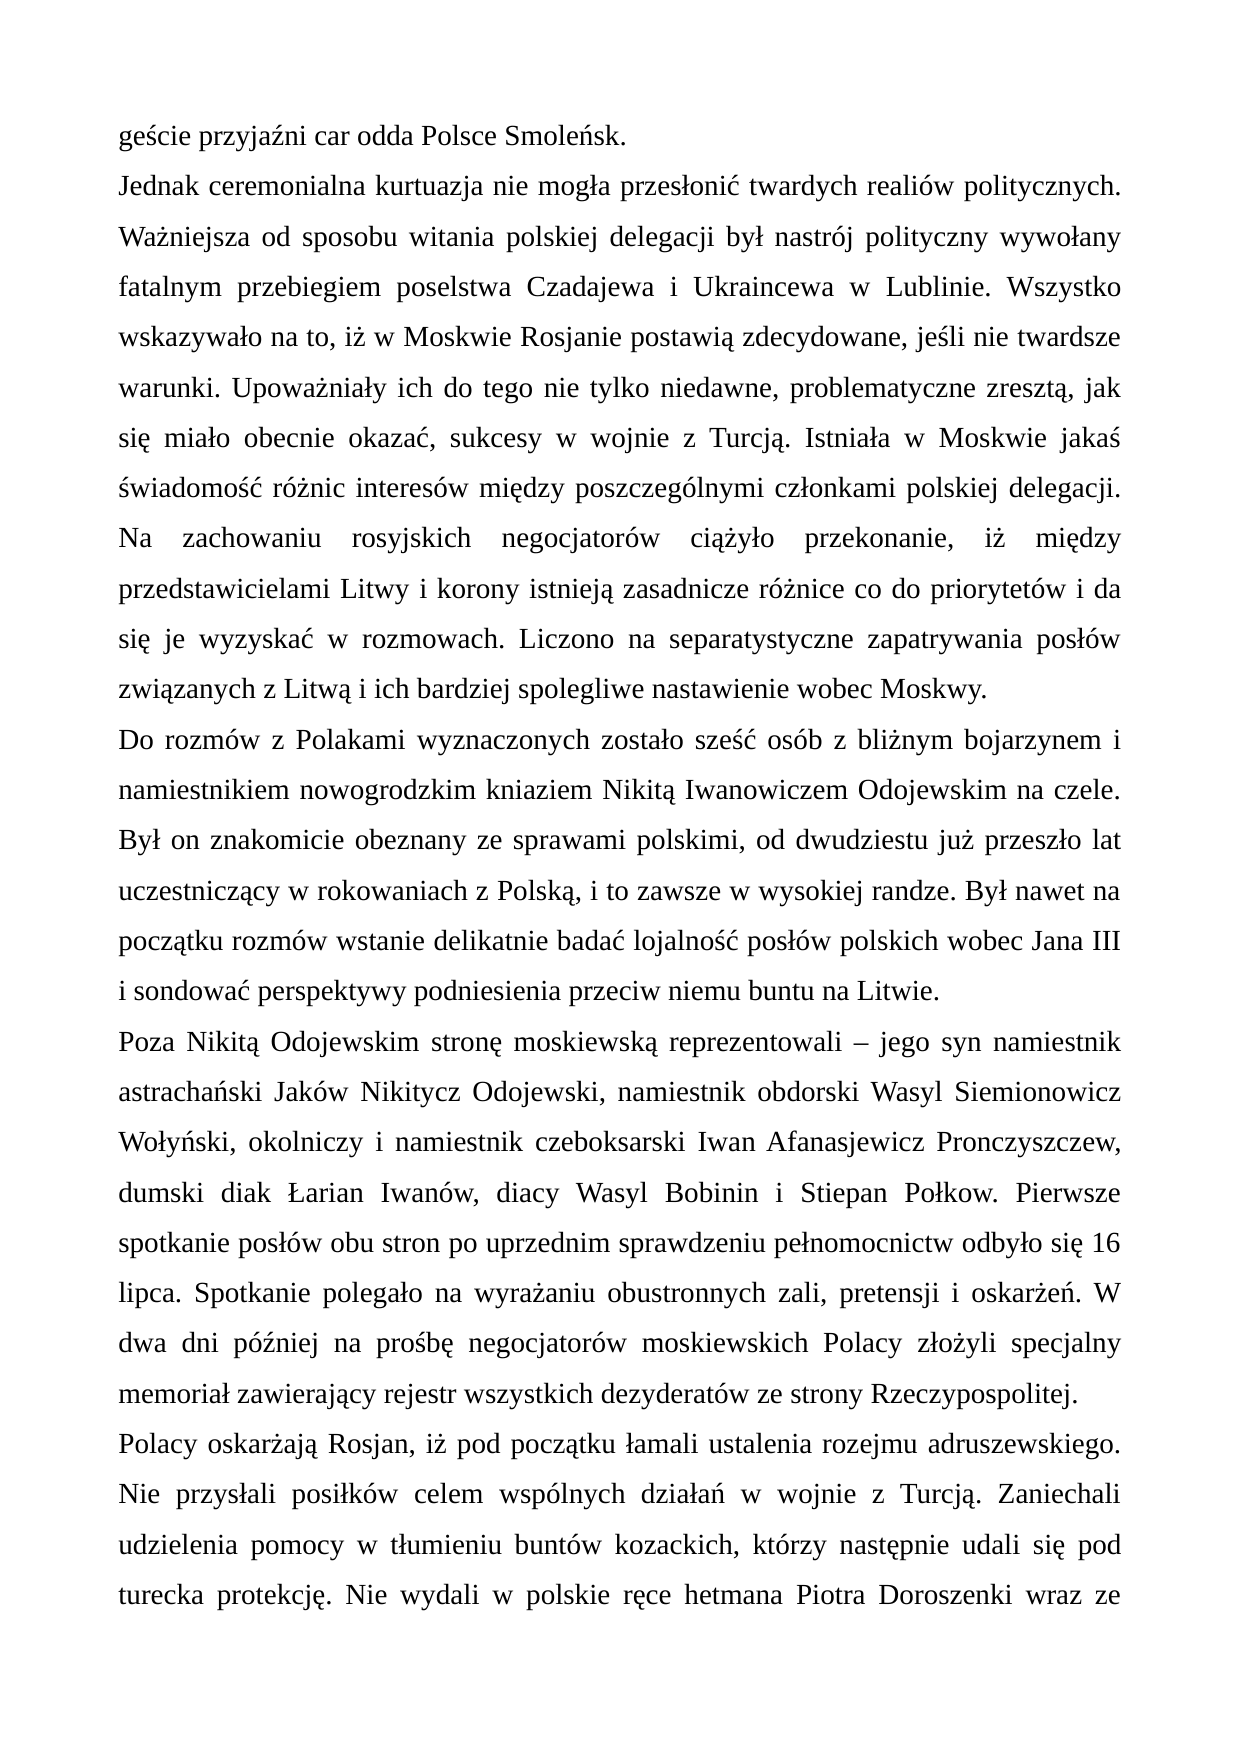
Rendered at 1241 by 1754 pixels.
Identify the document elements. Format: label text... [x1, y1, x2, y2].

text Jednak ceremonialna kurtuazja nie mogła przesłonić twardych realiów politycznych. Ważniejsza od sposobu witania polskiej delegacji był nastrój polityczny wywołany fatalnym przebiegiem poselstwa Czadajewa i Ukraincewa w Lublinie. Wszystko wskazywało na to, iż w Moskwie Rosjanie postawią zdecydowane, jeśli nie twardsze warunki. Upoważniały ich do tego nie tylko niedawne, problematyczne zresztą, jak się miało obecnie okazać, sukcesy w wojnie z Turcją. Istniała w Moskwie jakaś świadomość różnic interesów między poszczególnymi członkami polskiej delegacji. Na zachowaniu rosyjskich negocjatorów ciążyło przekonanie, iż między przedstawicielami Litwy i korony istnieją zasadnicze różnice co do priorytetów i da się je wyzyskać w rozmowach. Liczono na separatystyczne zapatrywania posłów związanych z Litwą i ich bardziej spolegliwe nastawienie wobec Moskwy. [118, 168, 1122, 705]
text Do rozmów z Polakami wyznaczonych zostało sześć osób z bliżnym bojarzynem i namiestnikiem nowogrodzkim kniaziem Nikitą Iwanowiczem Odojewskim na czele. Był on znakomicie obeznany ze sprawami polskimi, od dwudziestu już przeszło lat uczestniczący w rokowaniach z Polską, i to zawsze w wysokiej randze. Był nawet na początku rozmów wstanie delikatnie badać lojalność posłów polskich wobec Jana III i sondować perspektywy podniesienia przeciw niemu buntu na Litwie. [118, 722, 1122, 1007]
text Polacy oskarżają Rosjan, iż pod początku łamali ustalenia rozejmu adruszewskiego. Nie przysłali posiłków celem wspólnych działań w wojnie z Turcją. Zaniechali udzielenia pomocy w tłumieniu buntów kozackich, którzy następnie udali się pod turecka protekcję. Nie wydali w polskie ręce hetmana Piotra Doroszenki wraz ze [118, 1426, 1122, 1611]
text geście przyjaźni car odda Polsce Smoleńsk. [118, 118, 1122, 152]
text Poza Nikitą Odojewskim stronę moskiewską reprezentowali – jego syn namiestnik astrachański Jaków Nikitycz Odojewski, namiestnik obdorski Wasyl Siemionowicz Wołyński, okolniczy i namiestnik czeboksarski Iwan Afanasjewicz Pronczyszczew, dumski diak Łarian Iwanów, diacy Wasyl Bobinin i Stiepan Połkow. Pierwsze spotkanie posłów obu stron po uprzednim sprawdzeniu pełnomocnictw odbyło się 16 lipca. Spotkanie polegało na wyrażaniu obustronnych zali, pretensji i oskarżeń. W dwa dni później na prośbę negocjatorów moskiewskich Polacy złożyli specjalny memoriał zawierający rejestr wszystkich dezyderatów ze strony Rzeczypospolitej. [118, 1024, 1122, 1409]
